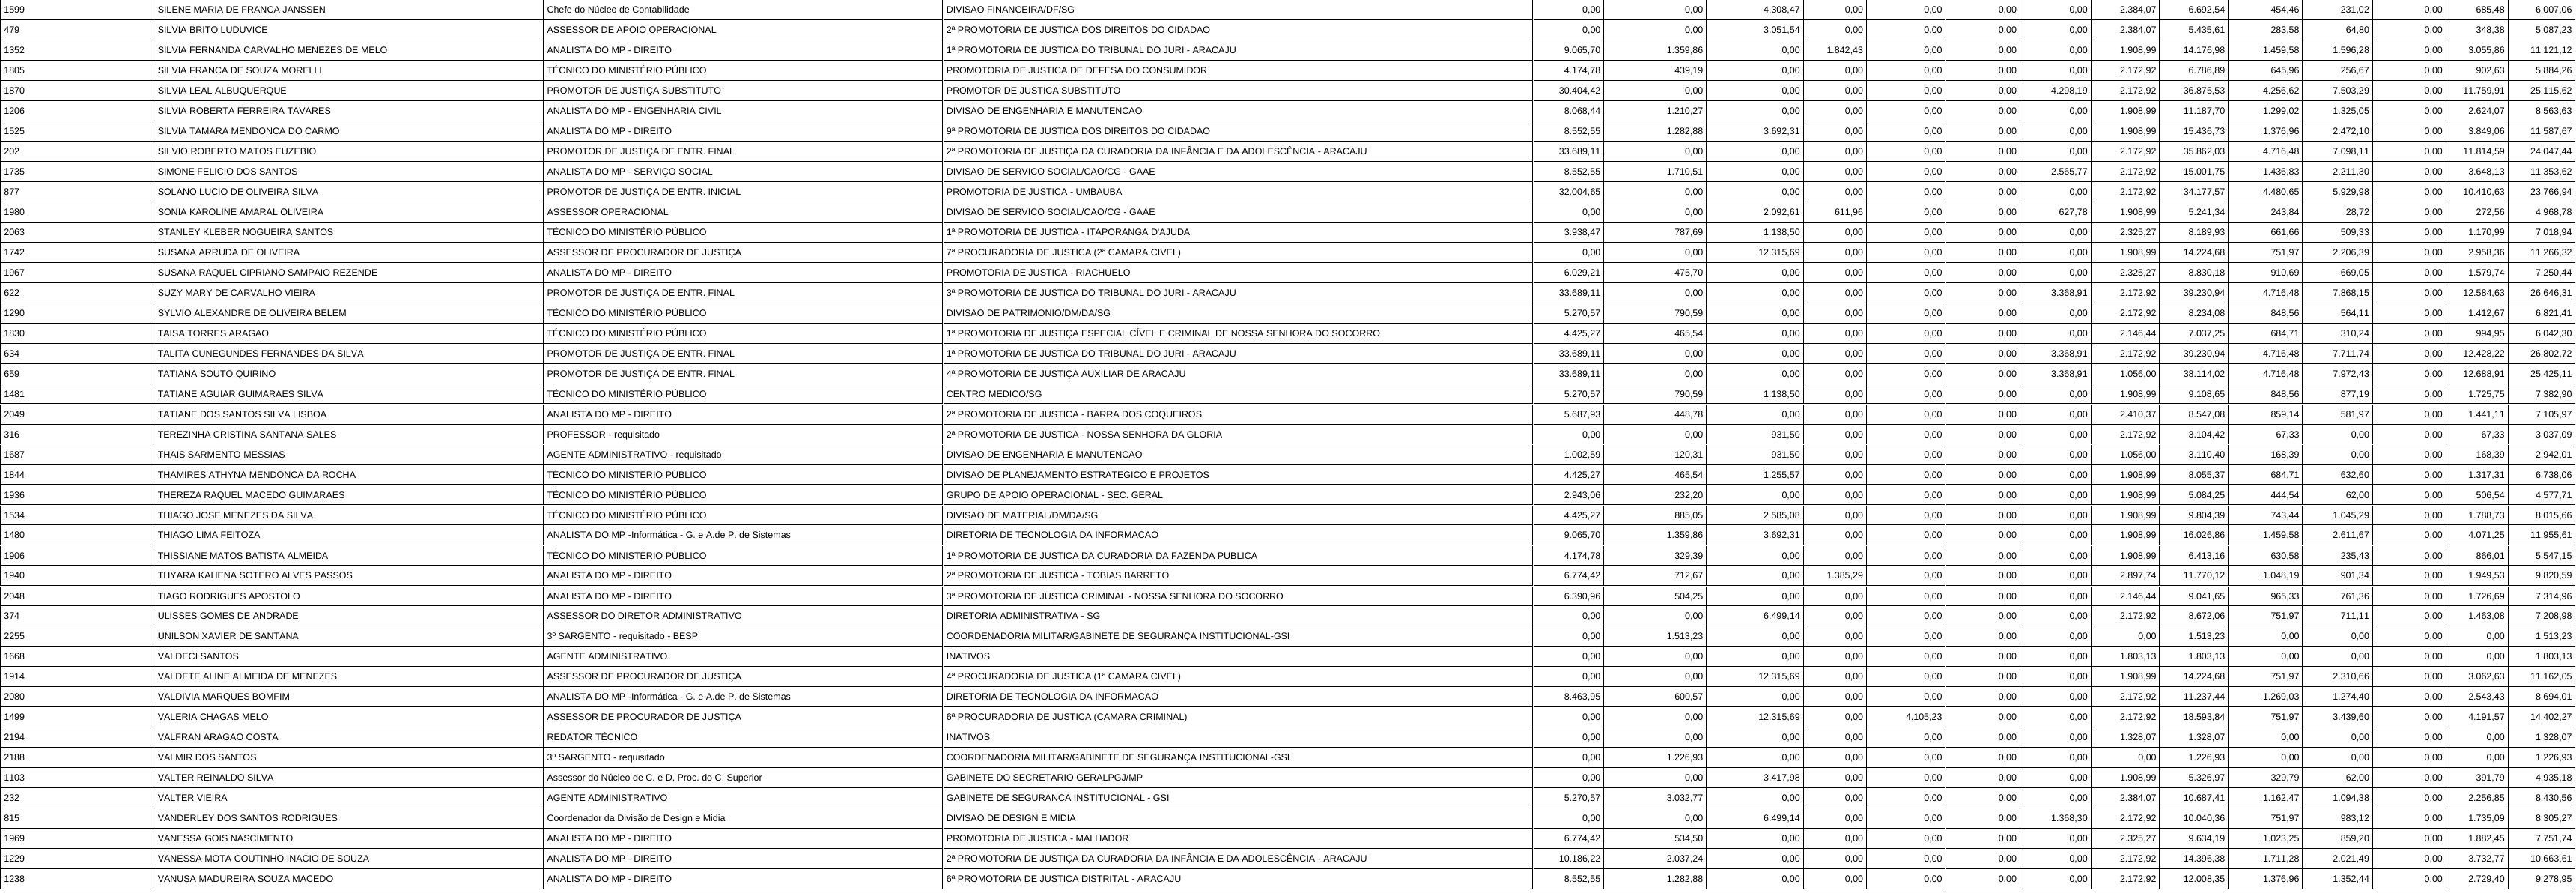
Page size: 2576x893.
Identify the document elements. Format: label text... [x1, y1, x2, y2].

table_cell 910,69 [2229, 263, 2302, 282]
table_cell 0,00 [2229, 727, 2302, 747]
table_cell 4.174,78 [1534, 61, 1603, 80]
table_cell INATIVOS [944, 647, 1532, 666]
table_cell 2.325,27 [2092, 263, 2159, 282]
table_cell VANDERLEY DOS SANTOS RODRIGUES [154, 808, 543, 828]
table_cell 6.774,42 [1534, 829, 1603, 848]
table_cell 0,00 [1707, 546, 1803, 565]
table_cell 11.770,12 [2160, 566, 2228, 585]
table_cell 0,00 [1534, 20, 1603, 40]
table_cell 0,00 [1707, 263, 1803, 282]
table_cell TÉCNICO DO MINISTÉRIO PÚBLICO [544, 485, 942, 504]
table_cell GABINETE DO SECRETARIO GERALPGJ/MP [944, 768, 1532, 787]
table_cell 14.402,27 [2509, 707, 2575, 727]
table_cell 1534 [1, 506, 154, 524]
table_cell 0,00 [1867, 748, 1945, 767]
table_cell 0,00 [1867, 182, 1945, 202]
table_cell 12.315,69 [1707, 667, 1803, 686]
table_cell 0,00 [1946, 445, 2020, 464]
table_cell TIAGO RODRIGUES APOSTOLO [154, 587, 543, 605]
table_cell 0,00 [1804, 849, 1866, 868]
table_cell 5.687,93 [1534, 405, 1603, 424]
table_cell 0,00 [2303, 445, 2372, 464]
table_cell 2.172,92 [2092, 425, 2159, 444]
table_cell 3º SARGENTO - requisitado [544, 748, 942, 767]
table_cell 2.172,92 [2092, 606, 2159, 626]
table_cell 3.062,63 [2446, 667, 2508, 686]
table_cell 0,00 [1804, 344, 1866, 363]
table_cell 12.584,63 [2446, 283, 2508, 303]
table_cell 712,67 [1604, 566, 1706, 585]
table_cell 1.908,99 [2092, 121, 2159, 141]
table_cell 1.162,47 [2229, 788, 2302, 808]
table_cell THAIS SARMENTO MESSIAS [154, 445, 543, 464]
table_cell 4.968,78 [2509, 202, 2575, 222]
table_cell PROMOTORIA DE JUSTICA - UMBAUBA [944, 182, 1532, 202]
table_cell 0,00 [2020, 626, 2091, 646]
table_cell 8.552,55 [1534, 869, 1603, 889]
table_cell 0,00 [1804, 587, 1866, 605]
table_cell 0,00 [1867, 101, 1945, 121]
table_cell 8.430,56 [2509, 788, 2575, 808]
table_cell 0,00 [1867, 626, 1945, 646]
table_cell 16.026,86 [2160, 525, 2228, 545]
table_cell 0,00 [2020, 142, 2091, 161]
table_cell 6.499,14 [1707, 808, 1803, 828]
table_cell 0,00 [1534, 748, 1603, 767]
table_cell 2.146,44 [2092, 587, 2159, 605]
table_cell 0,00 [1804, 182, 1866, 202]
table_cell 0,00 [2020, 647, 2091, 666]
table_cell 0,00 [1534, 768, 1603, 787]
table_cell 0,00 [2373, 142, 2446, 161]
table_cell VALDECI SANTOS [154, 647, 543, 666]
table_cell ASSESSOR DO DIRETOR ADMINISTRATIVO [544, 606, 942, 626]
table_cell SILVIA TAMARA MENDONCA DO CARMO [154, 121, 543, 141]
table_cell 8.694,01 [2509, 687, 2575, 706]
table_cell 2ª PROMOTORIA DE JUSTICA DOS DIREITOS DO CIDADAO [944, 20, 1532, 40]
table_cell 751,97 [2229, 243, 2302, 262]
table_cell 931,50 [1707, 425, 1803, 444]
table_cell 0,00 [1604, 283, 1706, 303]
table_cell Assessor do Núcleo de C. e D. Proc. do C. Superior [544, 768, 942, 787]
table_cell VALTER REINALDO SILVA [154, 768, 543, 787]
table_cell 1936 [1, 485, 154, 504]
table_cell 711,11 [2303, 606, 2372, 626]
table_cell 1.299,02 [2229, 101, 2302, 121]
table_cell 684,71 [2229, 324, 2302, 343]
table_cell 1.226,93 [2509, 748, 2575, 767]
table_cell 0,00 [1867, 788, 1945, 808]
table_cell 3.692,31 [1707, 121, 1803, 141]
table_cell 0,00 [1804, 465, 1866, 484]
table_cell 0,00 [1946, 546, 2020, 565]
table_cell 3.417,98 [1707, 768, 1803, 787]
table_cell 790,59 [1604, 384, 1706, 403]
table_cell 1969 [1, 829, 154, 848]
table_cell 0,00 [2020, 727, 2091, 747]
table_cell 9.065,70 [1534, 525, 1603, 545]
table_cell 1.908,99 [2092, 202, 2159, 222]
table_cell THEREZA RAQUEL MACEDO GUIMARAES [154, 485, 543, 504]
table_cell 4.425,27 [1534, 506, 1603, 524]
table_cell 14.396,38 [2160, 849, 2228, 868]
table_cell 0,00 [1707, 869, 1803, 889]
table_cell TÉCNICO DO MINISTÉRIO PÚBLICO [544, 223, 942, 242]
table_cell 0,00 [2373, 465, 2446, 484]
table_cell 885,05 [1604, 506, 1706, 524]
table_cell 0,00 [1946, 788, 2020, 808]
table_cell 0,00 [2092, 626, 2159, 646]
table_cell 0,00 [2373, 223, 2446, 242]
table_cell 0,00 [1804, 445, 1866, 464]
table_cell 1.908,99 [2092, 465, 2159, 484]
table_cell 1.352,44 [2303, 869, 2372, 889]
table_cell 3ª PROMOTORIA DE JUSTICA CRIMINAL - NOSSA SENHORA DO SOCORRO [944, 587, 1532, 605]
table_cell 9.634,19 [2160, 829, 2228, 848]
table_cell 3.051,54 [1707, 20, 1803, 40]
table_cell 0,00 [2373, 283, 2446, 303]
table_cell 10.410,63 [2446, 182, 2508, 202]
table_cell ANALISTA DO MP - SERVIÇO SOCIAL [544, 162, 942, 181]
table_cell 3.104,42 [2160, 425, 2228, 444]
table_cell 2.472,10 [2303, 121, 2372, 141]
table_cell 761,36 [2303, 587, 2372, 605]
table_cell 1.908,99 [2092, 40, 2159, 60]
table_cell 0,00 [2020, 324, 2091, 343]
table_cell 2.172,92 [2092, 303, 2159, 323]
table_cell 0,00 [1867, 61, 1945, 80]
table_cell VALDIVIA MARQUES BOMFIM [154, 687, 543, 706]
table_cell 1.803,13 [2092, 647, 2159, 666]
table_cell 1.210,27 [1604, 101, 1706, 121]
table_cell 10.663,61 [2509, 849, 2575, 868]
table_cell 3.110,40 [2160, 445, 2228, 464]
table_cell 62,00 [2303, 768, 2372, 787]
table_cell 4.071,25 [2446, 525, 2508, 545]
table_cell 0,00 [1707, 303, 1803, 323]
table_cell 3º SARGENTO - requisitado - BESP [544, 626, 942, 646]
table_cell 0,00 [1604, 667, 1706, 686]
table_cell 2.543,43 [2446, 687, 2508, 706]
table_cell 0,00 [2446, 748, 2508, 767]
table_cell 0,00 [1804, 303, 1866, 323]
table_cell COORDENADORIA MILITAR/GABINETE DE SEGURANÇA INSTITUCIONAL-GSI [944, 626, 1532, 646]
table_cell 2.943,06 [1534, 485, 1603, 504]
table_cell 14.224,68 [2160, 243, 2228, 262]
table_cell 8.068,44 [1534, 101, 1603, 121]
table_cell DIVISAO DE DESIGN E MIDIA [944, 808, 1532, 828]
table_cell 0,00 [1604, 425, 1706, 444]
table_cell 0,00 [1867, 566, 1945, 585]
table_cell 0,00 [1707, 364, 1803, 384]
table_cell 1906 [1, 546, 154, 565]
table_cell 0,00 [1707, 788, 1803, 808]
table_cell 0,00 [1707, 61, 1803, 80]
table_cell 6ª PROMOTORIA DE JUSTICA DISTRITAL - ARACAJU [944, 869, 1532, 889]
table_cell 7.503,29 [2303, 81, 2372, 100]
table_cell 1.726,69 [2446, 587, 2508, 605]
table_cell 1830 [1, 324, 154, 343]
table_cell 1.908,99 [2092, 485, 2159, 504]
table_cell PROMOTOR DE JUSTIÇA DE ENTR. INICIAL [544, 182, 942, 202]
table_cell 1206 [1, 101, 154, 121]
table_cell 4.174,78 [1534, 546, 1603, 565]
table_cell 0,00 [2373, 869, 2446, 889]
table_cell 0,00 [2373, 162, 2446, 181]
table_cell 448,78 [1604, 405, 1706, 424]
table_cell 8.547,08 [2160, 405, 2228, 424]
table_cell 0,00 [1946, 61, 2020, 80]
table_cell 0,00 [2373, 303, 2446, 323]
table_cell 0,00 [1707, 485, 1803, 504]
table_header 2.384,07 [2092, 0, 2159, 19]
table_cell 1805 [1, 61, 154, 80]
table_cell 0,00 [1804, 606, 1866, 626]
table_cell 439,19 [1604, 61, 1706, 80]
table_cell 7.018,94 [2509, 223, 2575, 242]
table_cell 1103 [1, 768, 154, 787]
table_cell 6.413,16 [2160, 546, 2228, 565]
table_cell 1.725,75 [2446, 384, 2508, 403]
table_cell 272,56 [2446, 202, 2508, 222]
table_cell 0,00 [2020, 223, 2091, 242]
table_cell 0,00 [2020, 405, 2091, 424]
table_cell UNILSON XAVIER DE SANTANA [154, 626, 543, 646]
table_cell 0,00 [1604, 243, 1706, 262]
table_cell 0,00 [1804, 525, 1866, 545]
table_cell 0,00 [1707, 182, 1803, 202]
table_cell VALMIR DOS SANTOS [154, 748, 543, 767]
table_cell 8.234,08 [2160, 303, 2228, 323]
table_cell 2.206,39 [2303, 243, 2372, 262]
table_header 1599 [1, 0, 154, 19]
table_cell THIAGO JOSE MENEZES DA SILVA [154, 506, 543, 524]
table_cell 0,00 [2373, 20, 2446, 40]
table_cell 848,56 [2229, 384, 2302, 403]
table_cell 2.256,85 [2446, 788, 2508, 808]
table_cell 243,84 [2229, 202, 2302, 222]
table_cell 3.439,60 [2303, 707, 2372, 727]
table_cell 15.436,73 [2160, 121, 2228, 141]
table_cell 11.121,12 [2509, 40, 2575, 60]
table_cell 1ª PROMOTORIA DE JUSTIÇA ESPECIAL CÍVEL E CRIMINAL DE NOSSA SENHORA DO SOCORRO [944, 324, 1532, 343]
table_cell 0,00 [1707, 81, 1803, 100]
table_cell 1.803,13 [2509, 647, 2575, 666]
table_cell 0,00 [1946, 425, 2020, 444]
table_cell 0,00 [2020, 465, 2091, 484]
table_cell 1.513,23 [2509, 626, 2575, 646]
table_cell TÉCNICO DO MINISTÉRIO PÚBLICO [544, 506, 942, 524]
table_cell 232,20 [1604, 485, 1706, 504]
table_cell 0,00 [2373, 485, 2446, 504]
table_cell 0,00 [1604, 20, 1706, 40]
table_cell SILVIA FERNANDA CARVALHO MENEZES DE MELO [154, 40, 543, 60]
table_cell 0,00 [1604, 344, 1706, 363]
table_cell 504,25 [1604, 587, 1706, 605]
table_cell 0,00 [1804, 667, 1866, 686]
table_cell 1.735,09 [2446, 808, 2508, 828]
table_cell 0,00 [1804, 263, 1866, 282]
table_cell 475,70 [1604, 263, 1706, 282]
table_cell 0,00 [1946, 647, 2020, 666]
table_cell 866,01 [2446, 546, 2508, 565]
table_cell 2.384,07 [2092, 788, 2159, 808]
table_cell 0,00 [1804, 768, 1866, 787]
table_cell 0,00 [1534, 606, 1603, 626]
table_cell 6.786,89 [2160, 61, 2228, 80]
table_cell 0,00 [1707, 849, 1803, 868]
table_cell 611,96 [1804, 202, 1866, 222]
table_cell 1.094,38 [2303, 788, 2372, 808]
table_cell ULISSES GOMES DE ANDRADE [154, 606, 543, 626]
table_cell 0,00 [1946, 344, 2020, 363]
table_cell 4.577,71 [2509, 485, 2575, 504]
table_cell 0,00 [1707, 647, 1803, 666]
table_cell ASSESSOR OPERACIONAL [544, 202, 942, 222]
table_cell 4.105,23 [1867, 707, 1945, 727]
table_cell 2.384,07 [2092, 20, 2159, 40]
table_cell 2.410,37 [2092, 405, 2159, 424]
table_cell SYLVIO ALEXANDRE DE OLIVEIRA BELEM [154, 303, 543, 323]
table_cell ASSESSOR DE PROCURADOR DE JUSTIÇA [544, 243, 942, 262]
table_cell 0,00 [1534, 202, 1603, 222]
table_cell 0,00 [1946, 626, 2020, 646]
table_cell 1.908,99 [2092, 546, 2159, 565]
table_cell 1481 [1, 384, 154, 403]
table_cell 1480 [1, 525, 154, 545]
table_cell 509,33 [2303, 223, 2372, 242]
table_cell 0,00 [1946, 162, 2020, 181]
table_cell 877 [1, 182, 154, 202]
table_cell DIVISAO DE PLANEJAMENTO ESTRATEGICO E PROJETOS [944, 465, 1532, 484]
table_cell 877,19 [2303, 384, 2372, 403]
table_cell 859,20 [2303, 829, 2372, 848]
table_cell TATIANE DOS SANTOS SILVA LISBOA [154, 405, 543, 424]
table_cell 12.315,69 [1707, 243, 1803, 262]
table_cell 1.710,51 [1604, 162, 1706, 181]
table_cell 1.882,45 [2446, 829, 2508, 848]
table_cell 3ª PROMOTORIA DE JUSTICA DO TRIBUNAL DO JURI - ARACAJU [944, 283, 1532, 303]
table_cell 6.042,30 [2509, 324, 2575, 343]
table_cell 0,00 [1867, 20, 1945, 40]
table_cell 0,00 [1867, 606, 1945, 626]
table_cell 0,00 [2229, 748, 2302, 767]
table_cell 751,97 [2229, 667, 2302, 686]
table_cell 7.098,11 [2303, 142, 2372, 161]
table_cell 4.425,27 [1534, 465, 1603, 484]
table_cell 0,00 [1707, 566, 1803, 585]
table_cell 2.942,01 [2509, 445, 2575, 464]
table_header 0,00 [1804, 0, 1866, 19]
table_cell 1.513,23 [2160, 626, 2228, 646]
table_cell 1ª PROMOTORIA DE JUSTICA DO TRIBUNAL DO JURI - ARACAJU [944, 344, 1532, 363]
table_cell 9ª PROMOTORIA DE JUSTICA DOS DIREITOS DO CIDADAO [944, 121, 1532, 141]
table_cell 235,43 [2303, 546, 2372, 565]
table_cell 0,00 [1604, 606, 1706, 626]
table_cell 374 [1, 606, 154, 626]
table_cell 0,00 [1804, 546, 1866, 565]
table_cell 1.282,88 [1604, 121, 1706, 141]
table_cell 0,00 [2373, 525, 2446, 545]
table_cell 0,00 [1946, 182, 2020, 202]
table_cell 0,00 [2446, 647, 2508, 666]
table_cell 26.802,72 [2509, 344, 2575, 363]
table_cell 18.593,84 [2160, 707, 2228, 727]
table_cell VANESSA MOTA COUTINHO INACIO DE SOUZA [154, 849, 543, 868]
table_cell 9.041,65 [2160, 587, 2228, 605]
table_cell 12.315,69 [1707, 707, 1803, 727]
table_cell 2.565,77 [2020, 162, 2091, 181]
table_cell 4.716,48 [2229, 142, 2302, 161]
table_cell 0,00 [1867, 485, 1945, 504]
table_cell 684,71 [2229, 465, 2302, 484]
table_cell SONIA KAROLINE AMARAL OLIVEIRA [154, 202, 543, 222]
table_cell 0,00 [2373, 425, 2446, 444]
table_cell 0,00 [1867, 40, 1945, 60]
table_cell 2ª PROMOTORIA DE JUSTICA - NOSSA SENHORA DA GLORIA [944, 425, 1532, 444]
table_cell 0,00 [2303, 647, 2372, 666]
table_cell 1.056,00 [2092, 364, 2159, 384]
table_cell 2.172,92 [2092, 707, 2159, 727]
table_cell 256,67 [2303, 61, 2372, 80]
table_cell 0,00 [1804, 81, 1866, 100]
table_cell REDATOR TÉCNICO [544, 727, 942, 747]
table_cell 0,00 [1946, 707, 2020, 727]
table_cell 2188 [1, 748, 154, 767]
table_cell 0,00 [2020, 606, 2091, 626]
table_cell 2.172,92 [2092, 142, 2159, 161]
table_cell 5.270,57 [1534, 788, 1603, 808]
table_cell 0,00 [2373, 606, 2446, 626]
table_cell 3.648,13 [2446, 162, 2508, 181]
table_cell 8.189,93 [2160, 223, 2228, 242]
table_cell 0,00 [1804, 162, 1866, 181]
table_cell 0,00 [1946, 202, 2020, 222]
table_cell 2.897,74 [2092, 566, 2159, 585]
table_cell 1.023,25 [2229, 829, 2302, 848]
table_cell VALDETE ALINE ALMEIDA DE MENEZES [154, 667, 543, 686]
table_cell 0,00 [1867, 121, 1945, 141]
table_cell 32.004,65 [1534, 182, 1603, 202]
table_cell 1.908,99 [2092, 506, 2159, 524]
table_cell TEREZINHA CRISTINA SANTANA SALES [154, 425, 543, 444]
table_cell 0,00 [1946, 465, 2020, 484]
table_cell 0,00 [2020, 587, 2091, 605]
table_cell THYARA KAHENA SOTERO ALVES PASSOS [154, 566, 543, 585]
table_cell 5.435,61 [2160, 20, 2228, 40]
table_cell 0,00 [1946, 869, 2020, 889]
table_cell 0,00 [2020, 768, 2091, 787]
table_cell 1.359,86 [1604, 525, 1706, 545]
table_cell 0,00 [2373, 40, 2446, 60]
table_cell 0,00 [2020, 303, 2091, 323]
table_cell 2.021,49 [2303, 849, 2372, 868]
table_cell 0,00 [1867, 506, 1945, 524]
table_cell 25.115,62 [2509, 81, 2575, 100]
table_cell 12.688,91 [2446, 364, 2508, 384]
table_cell PROMOTOR DE JUSTIÇA DE ENTR. FINAL [544, 142, 942, 161]
table_cell 0,00 [1946, 223, 2020, 242]
table_cell 1.325,05 [2303, 101, 2372, 121]
table_cell PROMOTOR DE JUSTICA SUBSTITUTO [944, 81, 1532, 100]
table_cell 2.172,92 [2092, 344, 2159, 363]
table_cell 1.908,99 [2092, 243, 2159, 262]
table_cell 0,00 [1946, 768, 2020, 787]
table_cell 0,00 [1707, 587, 1803, 605]
table_cell 11.162,05 [2509, 667, 2575, 686]
table_cell 1.056,00 [2092, 445, 2159, 464]
table_cell 11.955,61 [2509, 525, 2575, 545]
table_cell 11.266,32 [2509, 243, 2575, 262]
table_cell 4ª PROCURADORIA DE JUSTICA (1ª CAMARA CIVEL) [944, 667, 1532, 686]
table_cell 1742 [1, 243, 154, 262]
table_cell 1238 [1, 869, 154, 889]
table_cell 0,00 [2020, 869, 2091, 889]
table_cell 7.037,25 [2160, 324, 2228, 343]
table_cell 1.269,03 [2229, 687, 2302, 706]
table_cell 0,00 [2373, 626, 2446, 646]
table_cell SILVIA ROBERTA FERREIRA TAVARES [154, 101, 543, 121]
table_cell 1.579,74 [2446, 263, 2508, 282]
table_header 4.308,47 [1707, 0, 1803, 19]
table_cell 0,00 [1804, 647, 1866, 666]
table_cell 0,00 [1804, 425, 1866, 444]
table_cell 0,00 [2020, 788, 2091, 808]
table_cell 751,97 [2229, 606, 2302, 626]
table_cell 3.037,09 [2509, 425, 2575, 444]
table_cell 0,00 [1707, 162, 1803, 181]
table_cell 661,66 [2229, 223, 2302, 242]
table_cell 33.689,11 [1534, 344, 1603, 363]
table_cell 1687 [1, 445, 154, 464]
table_cell 6.774,42 [1534, 566, 1603, 585]
table_cell PROMOTOR DE JUSTIÇA DE ENTR. FINAL [544, 283, 942, 303]
table_cell 659 [1, 364, 154, 384]
table_cell 1.908,99 [2092, 525, 2159, 545]
table_cell 39.230,94 [2160, 344, 2228, 363]
table_cell 2049 [1, 405, 154, 424]
table_cell 11.187,70 [2160, 101, 2228, 121]
table_cell AGENTE ADMINISTRATIVO [544, 788, 942, 808]
table_cell 3.849,06 [2446, 121, 2508, 141]
table_cell 0,00 [1946, 324, 2020, 343]
table_cell 0,00 [1804, 121, 1866, 141]
table_cell DIVISAO DE MATERIAL/DM/DA/SG [944, 506, 1532, 524]
table_cell 751,97 [2229, 707, 2302, 727]
table_cell GABINETE DE SEGURANCA INSTITUCIONAL - GSI [944, 788, 1532, 808]
table_cell ASSESSOR DE APOIO OPERACIONAL [544, 20, 942, 40]
table_cell THAMIRES ATHYNA MENDONCA DA ROCHA [154, 465, 543, 484]
table_cell 994,95 [2446, 324, 2508, 343]
table_cell DIVISAO DE ENGENHARIA E MANUTENCAO [944, 445, 1532, 464]
table_cell 1940 [1, 566, 154, 585]
table_cell 7.382,90 [2509, 384, 2575, 403]
table_cell 8.563,63 [2509, 101, 2575, 121]
table_cell 0,00 [2020, 384, 2091, 403]
table_cell 1ª PROMOTORIA DE JUSTICA DA CURADORIA DA FAZENDA PUBLICA [944, 546, 1532, 565]
table_cell 0,00 [1867, 525, 1945, 545]
table_cell 316 [1, 425, 154, 444]
table_cell 0,00 [1604, 364, 1706, 384]
table_cell 0,00 [1804, 20, 1866, 40]
table_cell 5.084,25 [2160, 485, 2228, 504]
table_cell 1.328,07 [2092, 727, 2159, 747]
table_cell 0,00 [1534, 707, 1603, 727]
table_cell 14.176,98 [2160, 40, 2228, 60]
table_cell 1.596,28 [2303, 40, 2372, 60]
table_cell 4.256,62 [2229, 81, 2302, 100]
table_cell ANALISTA DO MP - DIREITO [544, 566, 942, 585]
table_cell 10.040,36 [2160, 808, 2228, 828]
table_cell 0,00 [1867, 223, 1945, 242]
table_cell 0,00 [1707, 101, 1803, 121]
table_cell 1.908,99 [2092, 667, 2159, 686]
table_cell 24.047,44 [2509, 142, 2575, 161]
table_cell 28,72 [2303, 202, 2372, 222]
table_cell 2.172,92 [2092, 61, 2159, 80]
table_cell 4.716,48 [2229, 344, 2302, 363]
table_cell 67,33 [2446, 425, 2508, 444]
table_cell 329,39 [1604, 546, 1706, 565]
table_cell 2.146,44 [2092, 324, 2159, 343]
table_cell 0,00 [1804, 223, 1866, 242]
table_cell 0,00 [1867, 445, 1945, 464]
table_cell 0,00 [1946, 283, 2020, 303]
table_cell 0,00 [2373, 445, 2446, 464]
table_cell 0,00 [2373, 263, 2446, 282]
table_cell ANALISTA DO MP - DIREITO [544, 869, 942, 889]
table_cell 30.404,42 [1534, 81, 1603, 100]
table_cell 12.428,22 [2446, 344, 2508, 363]
table_cell 3.732,77 [2446, 849, 2508, 868]
table_cell 0,00 [2303, 626, 2372, 646]
table_cell 1980 [1, 202, 154, 222]
table_cell 0,00 [2373, 647, 2446, 666]
table_cell 632,60 [2303, 465, 2372, 484]
table_cell 0,00 [2373, 566, 2446, 585]
table_cell 444,54 [2229, 485, 2302, 504]
table_cell 902,63 [2446, 61, 2508, 80]
table_header SILENE MARIA DE FRANCA JANSSEN [154, 0, 543, 19]
table_cell 120,31 [1604, 445, 1706, 464]
table_cell 2.172,92 [2092, 162, 2159, 181]
table_cell 1.138,50 [1707, 384, 1803, 403]
table_cell 0,00 [1804, 243, 1866, 262]
table_cell 1ª PROMOTORIA DE JUSTICA - ITAPORANGA D'AJUDA [944, 223, 1532, 242]
table_cell 5.087,23 [2509, 20, 2575, 40]
table_cell VALTER VIEIRA [154, 788, 543, 808]
table_cell 2ª PROMOTORIA DE JUSTICA - BARRA DOS COQUEIROS [944, 405, 1532, 424]
table_cell 0,00 [2373, 384, 2446, 403]
table_cell 67,33 [2229, 425, 2302, 444]
table_header 0,00 [1534, 0, 1603, 19]
table_cell 0,00 [1867, 546, 1945, 565]
table_cell ANALISTA DO MP - DIREITO [544, 121, 942, 141]
table_cell SILVIO ROBERTO MATOS EUZEBIO [154, 142, 543, 161]
table_cell 634 [1, 344, 154, 363]
table_cell 0,00 [1707, 405, 1803, 424]
table_cell 0,00 [2229, 647, 2302, 666]
table_cell 10.186,22 [1534, 849, 1603, 868]
table_cell 8.552,55 [1534, 162, 1603, 181]
table_cell 0,00 [1534, 667, 1603, 686]
table_cell ANALISTA DO MP - DIREITO [544, 405, 942, 424]
table_cell 0,00 [2020, 243, 2091, 262]
table_cell 0,00 [2373, 727, 2446, 747]
table_cell 0,00 [2373, 707, 2446, 727]
table_cell 0,00 [1946, 587, 2020, 605]
table_cell 0,00 [2373, 344, 2446, 363]
table_cell ANALISTA DO MP - DIREITO [544, 40, 942, 60]
table_cell 1.328,07 [2509, 727, 2575, 747]
table_cell 4.716,48 [2229, 283, 2302, 303]
table_cell 630,58 [2229, 546, 2302, 565]
table_cell 465,54 [1604, 324, 1706, 343]
table_cell 1.412,67 [2446, 303, 2508, 323]
table_cell 2.172,92 [2092, 808, 2159, 828]
table_cell 1844 [1, 465, 154, 484]
table_cell 35.862,03 [2160, 142, 2228, 161]
table_cell 1ª PROMOTORIA DE JUSTICA DO TRIBUNAL DO JURI - ARACAJU [944, 40, 1532, 60]
table_cell 534,50 [1604, 829, 1706, 848]
table_cell SIMONE FELICIO DOS SANTOS [154, 162, 543, 181]
table_cell 0,00 [1946, 142, 2020, 161]
table_cell 0,00 [1534, 808, 1603, 828]
table_cell 0,00 [1707, 829, 1803, 848]
table_cell PROMOTORIA DE JUSTICA - RIACHUELO [944, 263, 1532, 282]
table_cell 9.820,59 [2509, 566, 2575, 585]
table_cell 9.065,70 [1534, 40, 1603, 60]
table_cell 0,00 [2373, 667, 2446, 686]
table_cell 2.211,30 [2303, 162, 2372, 181]
table_cell 506,54 [2446, 485, 2508, 504]
table_cell 3.368,91 [2020, 364, 2091, 384]
table_cell 2.585,08 [1707, 506, 1803, 524]
table_cell 0,00 [2373, 687, 2446, 706]
table_cell 2048 [1, 587, 154, 605]
table_cell SUSANA ARRUDA DE OLIVEIRA [154, 243, 543, 262]
table_cell 23.766,94 [2509, 182, 2575, 202]
table_cell 6.821,41 [2509, 303, 2575, 323]
table_cell 0,00 [2020, 849, 2091, 868]
table_cell 0,00 [1707, 142, 1803, 161]
table_cell VALFRAN ARAGAO COSTA [154, 727, 543, 747]
table_cell SILVIA BRITO LUDUVICE [154, 20, 543, 40]
table_cell 0,00 [1946, 364, 2020, 384]
table_cell 0,00 [1867, 587, 1945, 605]
table_cell 0,00 [1804, 808, 1866, 828]
table_cell 2.172,92 [2092, 849, 2159, 868]
table_cell 0,00 [1804, 788, 1866, 808]
table_cell 0,00 [1804, 869, 1866, 889]
table_cell TÉCNICO DO MINISTÉRIO PÚBLICO [544, 546, 942, 565]
table_cell 310,24 [2303, 324, 2372, 343]
table_cell 2ª PROMOTORIA DE JUSTIÇA DA CURADORIA DA INFÂNCIA E DA ADOLESCÊNCIA - ARACAJU [944, 142, 1532, 161]
table_cell 0,00 [1946, 40, 2020, 60]
table_cell 8.305,27 [2509, 808, 2575, 828]
table_cell ANALISTA DO MP - DIREITO [544, 829, 942, 848]
table_cell 479 [1, 20, 154, 40]
table_cell 0,00 [1604, 81, 1706, 100]
table_cell SILVIA FRANCA DE SOUZA MORELLI [154, 61, 543, 80]
table_cell 0,00 [2020, 182, 2091, 202]
table_cell 11.237,44 [2160, 687, 2228, 706]
table_cell 8.015,66 [2509, 506, 2575, 524]
table_cell GRUPO DE APOIO OPERACIONAL - SEC. GERAL [944, 485, 1532, 504]
table_cell 965,33 [2229, 587, 2302, 605]
table_cell PROMOTORIA DE JUSTICA - MALHADOR [944, 829, 1532, 848]
table_cell 0,00 [2446, 626, 2508, 646]
table_cell INATIVOS [944, 727, 1532, 747]
table_cell 15.001,75 [2160, 162, 2228, 181]
table_cell 0,00 [2020, 525, 2091, 545]
table_cell 1.711,28 [2229, 849, 2302, 868]
table_cell 0,00 [2229, 626, 2302, 646]
table_cell 1.255,57 [1707, 465, 1803, 484]
table_cell PROMOTOR DE JUSTIÇA SUBSTITUTO [544, 81, 942, 100]
table_cell 14.224,68 [2160, 667, 2228, 686]
table_header 685,48 [2446, 0, 2508, 19]
table_cell 7.868,15 [2303, 283, 2372, 303]
table_cell 901,34 [2303, 566, 2372, 585]
table_cell 202 [1, 142, 154, 161]
table_cell 0,00 [1946, 849, 2020, 868]
table_cell 3.032,77 [1604, 788, 1706, 808]
table_cell 0,00 [1534, 243, 1603, 262]
table_cell 0,00 [2303, 748, 2372, 767]
table_cell 0,00 [1946, 566, 2020, 585]
table_cell THISSIANE MATOS BATISTA ALMEIDA [154, 546, 543, 565]
table_cell 0,00 [1946, 506, 2020, 524]
table_cell 5.929,98 [2303, 182, 2372, 202]
table_cell 1229 [1, 849, 154, 868]
table_cell 1.842,43 [1804, 40, 1866, 60]
table_cell 0,00 [2373, 788, 2446, 808]
table_cell 0,00 [2020, 40, 2091, 60]
table_cell 600,57 [1604, 687, 1706, 706]
table_cell 9.804,39 [2160, 506, 2228, 524]
table_cell 0,00 [1804, 626, 1866, 646]
table_cell 0,00 [1946, 727, 2020, 747]
table_cell 0,00 [1804, 101, 1866, 121]
table_header 0,00 [1946, 0, 2020, 19]
table_cell 7.208,98 [2509, 606, 2575, 626]
table_cell 0,00 [1867, 849, 1945, 868]
table_cell 33.689,11 [1534, 142, 1603, 161]
table_cell 391,79 [2446, 768, 2508, 787]
table_cell AGENTE ADMINISTRATIVO [544, 647, 942, 666]
table_cell TÉCNICO DO MINISTÉRIO PÚBLICO [544, 324, 942, 343]
table_cell 0,00 [2373, 364, 2446, 384]
table_cell 2.958,36 [2446, 243, 2508, 262]
table_cell 2ª PROMOTORIA DE JUSTICA - TOBIAS BARRETO [944, 566, 1532, 585]
table_cell ANALISTA DO MP - DIREITO [544, 587, 942, 605]
table_cell 1.274,40 [2303, 687, 2372, 706]
table_cell 7ª PROCURADORIA DE JUSTICA (2ª CAMARA CIVEL) [944, 243, 1532, 262]
table_cell 4.480,65 [2229, 182, 2302, 202]
table_cell 0,00 [2373, 768, 2446, 787]
table_cell 983,12 [2303, 808, 2372, 828]
table_cell 0,00 [1946, 808, 2020, 828]
table_cell 3.368,91 [2020, 283, 2091, 303]
table_cell ANALISTA DO MP -Informática - G. e A.de P. de Sistemas [544, 687, 942, 706]
table_cell 0,00 [1604, 182, 1706, 202]
table_cell 0,00 [2020, 485, 2091, 504]
table_cell 1.138,50 [1707, 223, 1803, 242]
table_cell 4.298,19 [2020, 81, 2091, 100]
table_cell 0,00 [1946, 243, 2020, 262]
table_cell 0,00 [1867, 81, 1945, 100]
table_cell 0,00 [1804, 324, 1866, 343]
table_cell 0,00 [1707, 344, 1803, 363]
table_cell TATIANA SOUTO QUIRINO [154, 364, 543, 384]
table_cell 0,00 [1946, 303, 2020, 323]
table_cell 0,00 [2446, 727, 2508, 747]
table_cell 0,00 [1604, 768, 1706, 787]
table_cell 232 [1, 788, 154, 808]
table_cell 0,00 [1804, 61, 1866, 80]
table_cell 1.328,07 [2160, 727, 2228, 747]
table_cell 1.459,58 [2229, 40, 2302, 60]
table_cell TAISA TORRES ARAGAO [154, 324, 543, 343]
table_cell 0,00 [2373, 506, 2446, 524]
table_cell 0,00 [1867, 808, 1945, 828]
table_cell 0,00 [1804, 283, 1866, 303]
table_cell 8.672,06 [2160, 606, 2228, 626]
table_cell 1.949,53 [2446, 566, 2508, 585]
table_cell 0,00 [1867, 727, 1945, 747]
table_cell COORDENADORIA MILITAR/GABINETE DE SEGURANÇA INSTITUCIONAL-GSI [944, 748, 1532, 767]
table_cell 0,00 [2020, 263, 2091, 282]
table_cell 9.278,95 [2509, 869, 2575, 889]
table_cell 2.729,40 [2446, 869, 2508, 889]
table_cell 64,80 [2303, 20, 2372, 40]
table_cell ANALISTA DO MP - DIREITO [544, 263, 942, 282]
table_header 0,00 [1604, 0, 1706, 19]
table_cell THIAGO LIMA FEITOZA [154, 525, 543, 545]
table_cell 7.972,43 [2303, 364, 2372, 384]
table_cell 6.029,21 [1534, 263, 1603, 282]
table_cell 1.002,59 [1534, 445, 1603, 464]
table_cell 0,00 [1946, 405, 2020, 424]
table_cell 5.270,57 [1534, 384, 1603, 403]
table_cell DIVISAO DE SERVICO SOCIAL/CAO/CG - GAAE [944, 162, 1532, 181]
table_cell 931,50 [1707, 445, 1803, 464]
table_cell AGENTE ADMINISTRATIVO - requisitado [544, 445, 942, 464]
table_cell 0,00 [2373, 849, 2446, 868]
table_cell 6.499,14 [1707, 606, 1803, 626]
table_cell 0,00 [1707, 324, 1803, 343]
table_cell 0,00 [2373, 243, 2446, 262]
table_cell 0,00 [1946, 20, 2020, 40]
table_cell 0,00 [1946, 667, 2020, 686]
table_cell 0,00 [1946, 485, 2020, 504]
table_cell 3.368,91 [2020, 344, 2091, 363]
table_cell 669,05 [2303, 263, 2372, 282]
table_cell 4.191,57 [2446, 707, 2508, 727]
table_cell TÉCNICO DO MINISTÉRIO PÚBLICO [544, 61, 942, 80]
table_cell VANUSA MADUREIRA SOUZA MACEDO [154, 869, 543, 889]
table_cell 38.114,02 [2160, 364, 2228, 384]
table_cell 2194 [1, 727, 154, 747]
table_cell 8.830,18 [2160, 263, 2228, 282]
table_cell 0,00 [2020, 445, 2091, 464]
table_cell 2.310,66 [2303, 667, 2372, 686]
table_cell 2.325,27 [2092, 223, 2159, 242]
table_cell VALERIA CHAGAS MELO [154, 707, 543, 727]
table_cell 465,54 [1604, 465, 1706, 484]
table_cell 0,00 [1604, 727, 1706, 747]
table_cell 1.908,99 [2092, 384, 2159, 403]
table_cell 33.689,11 [1534, 283, 1603, 303]
table_cell SOLANO LUCIO DE OLIVEIRA SILVA [154, 182, 543, 202]
table_cell PROFESSOR - requisitado [544, 425, 942, 444]
table_cell 0,00 [1867, 768, 1945, 787]
table_cell 12.008,35 [2160, 869, 2228, 889]
table_cell DIVISAO DE ENGENHARIA E MANUTENCAO [944, 101, 1532, 121]
table_cell 0,00 [1804, 384, 1866, 403]
table_cell 0,00 [2373, 121, 2446, 141]
table_cell 1.908,99 [2092, 101, 2159, 121]
table_cell 0,00 [2020, 687, 2091, 706]
table_cell 2.624,07 [2446, 101, 2508, 121]
table_cell 8.552,55 [1534, 121, 1603, 141]
table_cell 0,00 [2303, 727, 2372, 747]
table_cell 11.587,67 [2509, 121, 2575, 141]
table_cell 168,39 [2229, 445, 2302, 464]
table_cell 581,97 [2303, 405, 2372, 424]
table_cell 0,00 [2020, 566, 2091, 585]
table_cell ANALISTA DO MP - ENGENHARIA CIVIL [544, 101, 942, 121]
table_cell 622 [1, 283, 154, 303]
table_cell 11.759,91 [2446, 81, 2508, 100]
table_cell 0,00 [2020, 20, 2091, 40]
table_cell 787,69 [1604, 223, 1706, 242]
table_cell 2255 [1, 626, 154, 646]
table_cell 6.738,06 [2509, 465, 2575, 484]
table_cell 0,00 [1867, 667, 1945, 686]
table_cell 0,00 [2373, 748, 2446, 767]
table_cell 0,00 [2373, 81, 2446, 100]
table_header Chefe do Núcleo de Contabilidade [544, 0, 942, 19]
table_cell 36.875,53 [2160, 81, 2228, 100]
table_header 6.692,54 [2160, 0, 2228, 19]
table_cell 0,00 [1804, 748, 1866, 767]
table_header 454,46 [2229, 0, 2302, 19]
table_cell 329,79 [2229, 768, 2302, 787]
table_cell 0,00 [2303, 425, 2372, 444]
table_cell 0,00 [2020, 667, 2091, 686]
table_cell 7.711,74 [2303, 344, 2372, 363]
table_cell 859,14 [2229, 405, 2302, 424]
table_cell 0,00 [1946, 748, 2020, 767]
table_cell 0,00 [2373, 587, 2446, 605]
table_cell 1668 [1, 647, 154, 666]
table_cell 11.814,59 [2446, 142, 2508, 161]
table_cell 10.687,41 [2160, 788, 2228, 808]
table_cell 6ª PROCURADORIA DE JUSTICA (CAMARA CRIMINAL) [944, 707, 1532, 727]
table_header 231,02 [2303, 0, 2372, 19]
table_cell TALITA CUNEGUNDES FERNANDES DA SILVA [154, 344, 543, 363]
table_cell 1.463,08 [2446, 606, 2508, 626]
table_cell 0,00 [2373, 182, 2446, 202]
table_cell 627,78 [2020, 202, 2091, 222]
table_cell 7.751,74 [2509, 829, 2575, 848]
table_cell 0,00 [1867, 405, 1945, 424]
table_cell 564,11 [2303, 303, 2372, 323]
table_cell 5.241,34 [2160, 202, 2228, 222]
table_cell Coordenador da Divisão de Design e Midia [544, 808, 942, 828]
table_cell 645,96 [2229, 61, 2302, 80]
table_header 0,00 [2020, 0, 2091, 19]
table_cell 2.172,92 [2092, 869, 2159, 889]
table_cell 0,00 [1804, 829, 1866, 848]
table_cell 0,00 [1534, 425, 1603, 444]
table_cell ANALISTA DO MP -Informática - G. e A.de P. de Sistemas [544, 525, 942, 545]
table_cell 4.935,18 [2509, 768, 2575, 787]
table_cell 5.326,97 [2160, 768, 2228, 787]
table_cell 1.459,58 [2229, 525, 2302, 545]
table_cell 0,00 [1804, 142, 1866, 161]
table_cell 1.385,29 [1804, 566, 1866, 585]
table_cell 5.270,57 [1534, 303, 1603, 323]
table_cell 0,00 [2373, 61, 2446, 80]
table_cell 0,00 [2373, 829, 2446, 848]
table_cell 1352 [1, 40, 154, 60]
table_cell 0,00 [1707, 40, 1803, 60]
table_cell 0,00 [1946, 121, 2020, 141]
table_cell 0,00 [2020, 829, 2091, 848]
table_cell 0,00 [1804, 485, 1866, 504]
table_cell 1499 [1, 707, 154, 727]
table_cell 0,00 [2020, 748, 2091, 767]
table_cell DIVISAO DE SERVICO SOCIAL/CAO/CG - GAAE [944, 202, 1532, 222]
table_cell 0,00 [1946, 263, 2020, 282]
table_cell 0,00 [2373, 101, 2446, 121]
table_cell 0,00 [1867, 364, 1945, 384]
table_cell SILVIA LEAL ALBUQUERQUE [154, 81, 543, 100]
table_cell 33.689,11 [1534, 364, 1603, 384]
table_cell SUSANA RAQUEL CIPRIANO SAMPAIO REZENDE [154, 263, 543, 282]
table_cell 0,00 [1604, 647, 1706, 666]
table_cell 1.226,93 [2160, 748, 2228, 767]
table_cell 34.177,57 [2160, 182, 2228, 202]
table_cell 25.425,11 [2509, 364, 2575, 384]
table_cell 0,00 [1707, 748, 1803, 767]
table_cell 0,00 [1946, 81, 2020, 100]
table_cell 1.359,86 [1604, 40, 1706, 60]
table_cell 3.055,86 [2446, 40, 2508, 60]
table_cell 0,00 [1804, 687, 1866, 706]
table_cell CENTRO MEDICO/SG [944, 384, 1532, 403]
table_header DIVISAO FINANCEIRA/DF/SG [944, 0, 1532, 19]
table_header 0,00 [1867, 0, 1945, 19]
table_cell 1.368,30 [2020, 808, 2091, 828]
table_cell 5.547,15 [2509, 546, 2575, 565]
table_cell 1967 [1, 263, 154, 282]
table_cell 1.513,23 [1604, 626, 1706, 646]
table_cell DIRETORIA DE TECNOLOGIA DA INFORMACAO [944, 525, 1532, 545]
table_cell 1.908,99 [2092, 768, 2159, 787]
table_cell 1290 [1, 303, 154, 323]
table_cell 0,00 [2020, 506, 2091, 524]
table_cell 0,00 [1867, 263, 1945, 282]
table_cell 0,00 [1867, 465, 1945, 484]
table_cell 0,00 [1867, 283, 1945, 303]
table_cell 0,00 [1604, 707, 1706, 727]
table_cell PROMOTOR DE JUSTIÇA DE ENTR. FINAL [544, 344, 942, 363]
table_cell 751,97 [2229, 808, 2302, 828]
table_cell TATIANE AGUIAR GUIMARAES SILVA [154, 384, 543, 403]
table_cell 1.317,31 [2446, 465, 2508, 484]
table_cell 7.105,97 [2509, 405, 2575, 424]
table_cell 62,00 [2303, 485, 2372, 504]
table_cell 0,00 [2020, 61, 2091, 80]
table_cell 0,00 [1946, 525, 2020, 545]
table_cell 348,38 [2446, 20, 2508, 40]
table_header 6.007,06 [2509, 0, 2575, 19]
table_cell 8.463,95 [1534, 687, 1603, 706]
table_cell 0,00 [1867, 425, 1945, 444]
table_cell 7.314,96 [2509, 587, 2575, 605]
table_cell 0,00 [1604, 808, 1706, 828]
table_cell PROMOTOR DE JUSTIÇA DE ENTR. FINAL [544, 364, 942, 384]
table_cell 0,00 [1707, 283, 1803, 303]
table_cell TÉCNICO DO MINISTÉRIO PÚBLICO [544, 465, 942, 484]
table_cell 3.692,31 [1707, 525, 1803, 545]
table_cell 0,00 [2020, 425, 2091, 444]
table_cell 0,00 [1867, 162, 1945, 181]
table_cell ASSESSOR DE PROCURADOR DE JUSTIÇA [544, 667, 942, 686]
table_cell 1525 [1, 121, 154, 141]
table_cell 11.353,62 [2509, 162, 2575, 181]
table_cell 2080 [1, 687, 154, 706]
table_cell 0,00 [2373, 546, 2446, 565]
table_cell 4.716,48 [2229, 364, 2302, 384]
table_cell 0,00 [1946, 687, 2020, 706]
table_cell DIRETORIA ADMINISTRATIVA - SG [944, 606, 1532, 626]
table_cell 0,00 [1867, 829, 1945, 848]
table_cell VANESSA GOIS NASCIMENTO [154, 829, 543, 848]
table_cell 0,00 [1867, 384, 1945, 403]
table_cell SUZY MARY DE CARVALHO VIEIRA [154, 283, 543, 303]
table_cell 0,00 [1604, 202, 1706, 222]
table_cell 0,00 [2373, 808, 2446, 828]
table_cell DIRETORIA DE TECNOLOGIA DA INFORMACAO [944, 687, 1532, 706]
table_cell 2.092,61 [1707, 202, 1803, 222]
table_cell 0,00 [1804, 364, 1866, 384]
table_cell TÉCNICO DO MINISTÉRIO PÚBLICO [544, 303, 942, 323]
table_cell TÉCNICO DO MINISTÉRIO PÚBLICO [544, 384, 942, 403]
table_cell 0,00 [1946, 384, 2020, 403]
table_cell 815 [1, 808, 154, 828]
table_cell 4ª PROMOTORIA DE JUSTIÇA AUXILIAR DE ARACAJU [944, 364, 1532, 384]
table_cell 1.803,13 [2160, 647, 2228, 666]
table_cell 0,00 [1867, 344, 1945, 363]
table_cell 0,00 [2020, 101, 2091, 121]
table_cell 3.938,47 [1534, 223, 1603, 242]
table_cell 0,00 [1804, 727, 1866, 747]
table_cell 0,00 [1867, 243, 1945, 262]
table_cell 0,00 [1804, 707, 1866, 727]
table_cell 0,00 [1707, 626, 1803, 646]
table_cell 1.282,88 [1604, 869, 1706, 889]
table_cell STANLEY KLEBER NOGUEIRA SANTOS [154, 223, 543, 242]
table_cell 6.390,96 [1534, 587, 1603, 605]
table_cell 1.441,11 [2446, 405, 2508, 424]
table_cell 0,00 [2373, 324, 2446, 343]
table_cell 1870 [1, 81, 154, 100]
table_cell DIVISAO DE PATRIMONIO/DM/DA/SG [944, 303, 1532, 323]
table_cell 2.325,27 [2092, 829, 2159, 848]
table_cell 1.376,96 [2229, 869, 2302, 889]
table_cell 743,44 [2229, 506, 2302, 524]
table_cell 283,58 [2229, 20, 2302, 40]
table_cell 0,00 [1867, 142, 1945, 161]
table_cell 1914 [1, 667, 154, 686]
table_cell 0,00 [1707, 687, 1803, 706]
table_cell 0,00 [1946, 606, 2020, 626]
table_cell 0,00 [1946, 829, 2020, 848]
table_cell 7.250,44 [2509, 263, 2575, 282]
table_cell 0,00 [2020, 707, 2091, 727]
table_cell 0,00 [1867, 687, 1945, 706]
table_cell 0,00 [1867, 303, 1945, 323]
table_cell 0,00 [2020, 121, 2091, 141]
table_cell 0,00 [1804, 506, 1866, 524]
table_cell 0,00 [1946, 101, 2020, 121]
table_cell 0,00 [1804, 405, 1866, 424]
table_cell 1.436,83 [2229, 162, 2302, 181]
table_cell 2ª PROMOTORIA DE JUSTIÇA DA CURADORIA DA INFÂNCIA E DA ADOLESCÊNCIA - ARACAJU [944, 849, 1532, 868]
table_cell 1.788,73 [2446, 506, 2508, 524]
table_cell 2.172,92 [2092, 283, 2159, 303]
table_cell 0,00 [1604, 142, 1706, 161]
table_cell 4.425,27 [1534, 324, 1603, 343]
table_cell 0,00 [1867, 324, 1945, 343]
table_cell 848,56 [2229, 303, 2302, 323]
table_cell 2.172,92 [2092, 182, 2159, 202]
table_cell 8.055,37 [2160, 465, 2228, 484]
table_cell 9.108,65 [2160, 384, 2228, 403]
table_cell 2.037,24 [1604, 849, 1706, 868]
table_cell ANALISTA DO MP - DIREITO [544, 849, 942, 868]
table_cell 168,39 [2446, 445, 2508, 464]
table_cell 0,00 [1867, 202, 1945, 222]
table_cell 0,00 [1534, 626, 1603, 646]
table_cell 0,00 [1707, 727, 1803, 747]
table_cell 0,00 [1867, 869, 1945, 889]
table_cell 790,59 [1604, 303, 1706, 323]
table_cell ASSESSOR DE PROCURADOR DE JUSTIÇA [544, 707, 942, 727]
table_cell 2.172,92 [2092, 687, 2159, 706]
table_cell 0,00 [1534, 647, 1603, 666]
table_cell 39.230,94 [2160, 283, 2228, 303]
table_cell 26.646,31 [2509, 283, 2575, 303]
table_cell PROMOTORIA DE JUSTICA DE DEFESA DO CONSUMIDOR [944, 61, 1532, 80]
table_cell 2063 [1, 223, 154, 242]
table_cell 1735 [1, 162, 154, 181]
table_header 0,00 [2373, 0, 2446, 19]
table_cell 1.170,99 [2446, 223, 2508, 242]
table_cell 2.172,92 [2092, 81, 2159, 100]
table_cell 2.611,67 [2303, 525, 2372, 545]
table_cell 1.376,96 [2229, 121, 2302, 141]
table_cell 0,00 [1867, 647, 1945, 666]
table_cell 5.884,26 [2509, 61, 2575, 80]
table_cell 1.048,19 [2229, 566, 2302, 585]
table_cell 0,00 [2373, 202, 2446, 222]
table_cell 0,00 [2373, 405, 2446, 424]
table_cell 1.045,29 [2303, 506, 2372, 524]
table_cell 1.226,93 [1604, 748, 1706, 767]
table_cell 0,00 [1534, 727, 1603, 747]
table_cell 0,00 [2092, 748, 2159, 767]
table_cell 0,00 [2020, 546, 2091, 565]
